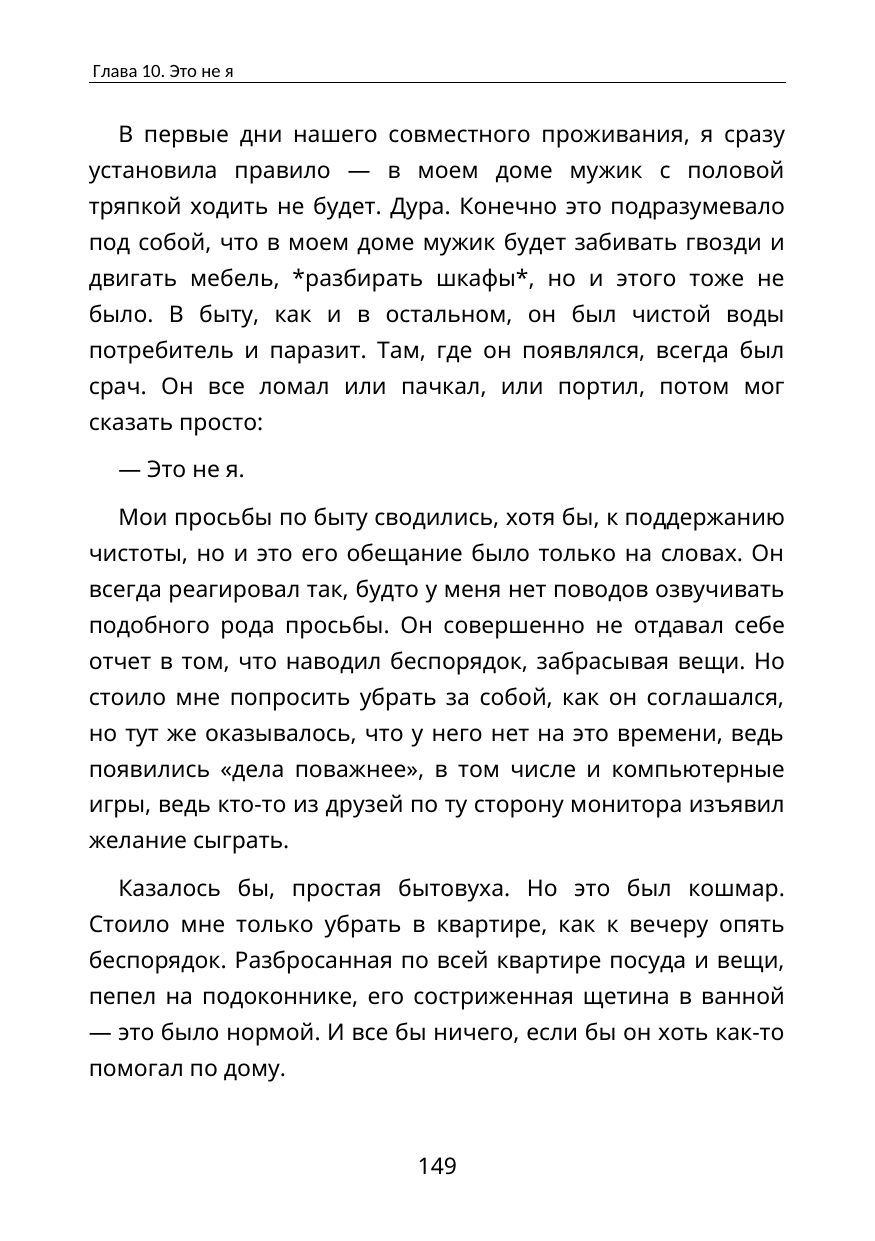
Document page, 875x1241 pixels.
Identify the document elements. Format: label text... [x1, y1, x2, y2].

text Мои просьбы по быту сводились, хотя бы, к поддержанию чистоты, но и это его обещание было только на словах. Он всегда реагировал так, будто у меня нет поводов озвучивать подобного рода просьбы. Он совершенно не отдавал себе отчет в том, что наводил беспорядок, забрасывая вещи. Но стоило мне попросить убрать за собой, как он соглашался, но тут же оказывалось, что у него нет на это времени, ведь появились «дела поважнее», в том числе и компьютерные игры, ведь кто-то из друзей по ту сторону монитора изъявил желание сыграть. [88, 501, 786, 856]
text Казалось бы, простая бытовуха. Но это был кошмар. Стоило мне только убрать в квартире, как к вечеру опять беспорядок. Разбросанная по всей квартире посуда и вещи, пепел на подоконнике, его состриженная щетина в ванной — это было нормой. И все бы ничего, если бы он хоть как-то помогал по дому. [88, 872, 786, 1083]
text В первые дни нашего совместного проживания, я сразу установила правило — в моем доме мужик с половой тряпкой ходить не будет. Дура. Конечно это подразумевало под собой, что в моем доме мужик будет забивать гвозди и двигать мебель, *разбирать шкафы*, но и этого тоже не было. В быту, как и в остальном, он был чистой воды потребитель и паразит. Там, где он появлялся, всегда был срач. Он все ломал или пачкал, или портил, потом мог сказать просто: [88, 118, 786, 437]
text — Это не я. [88, 453, 786, 484]
